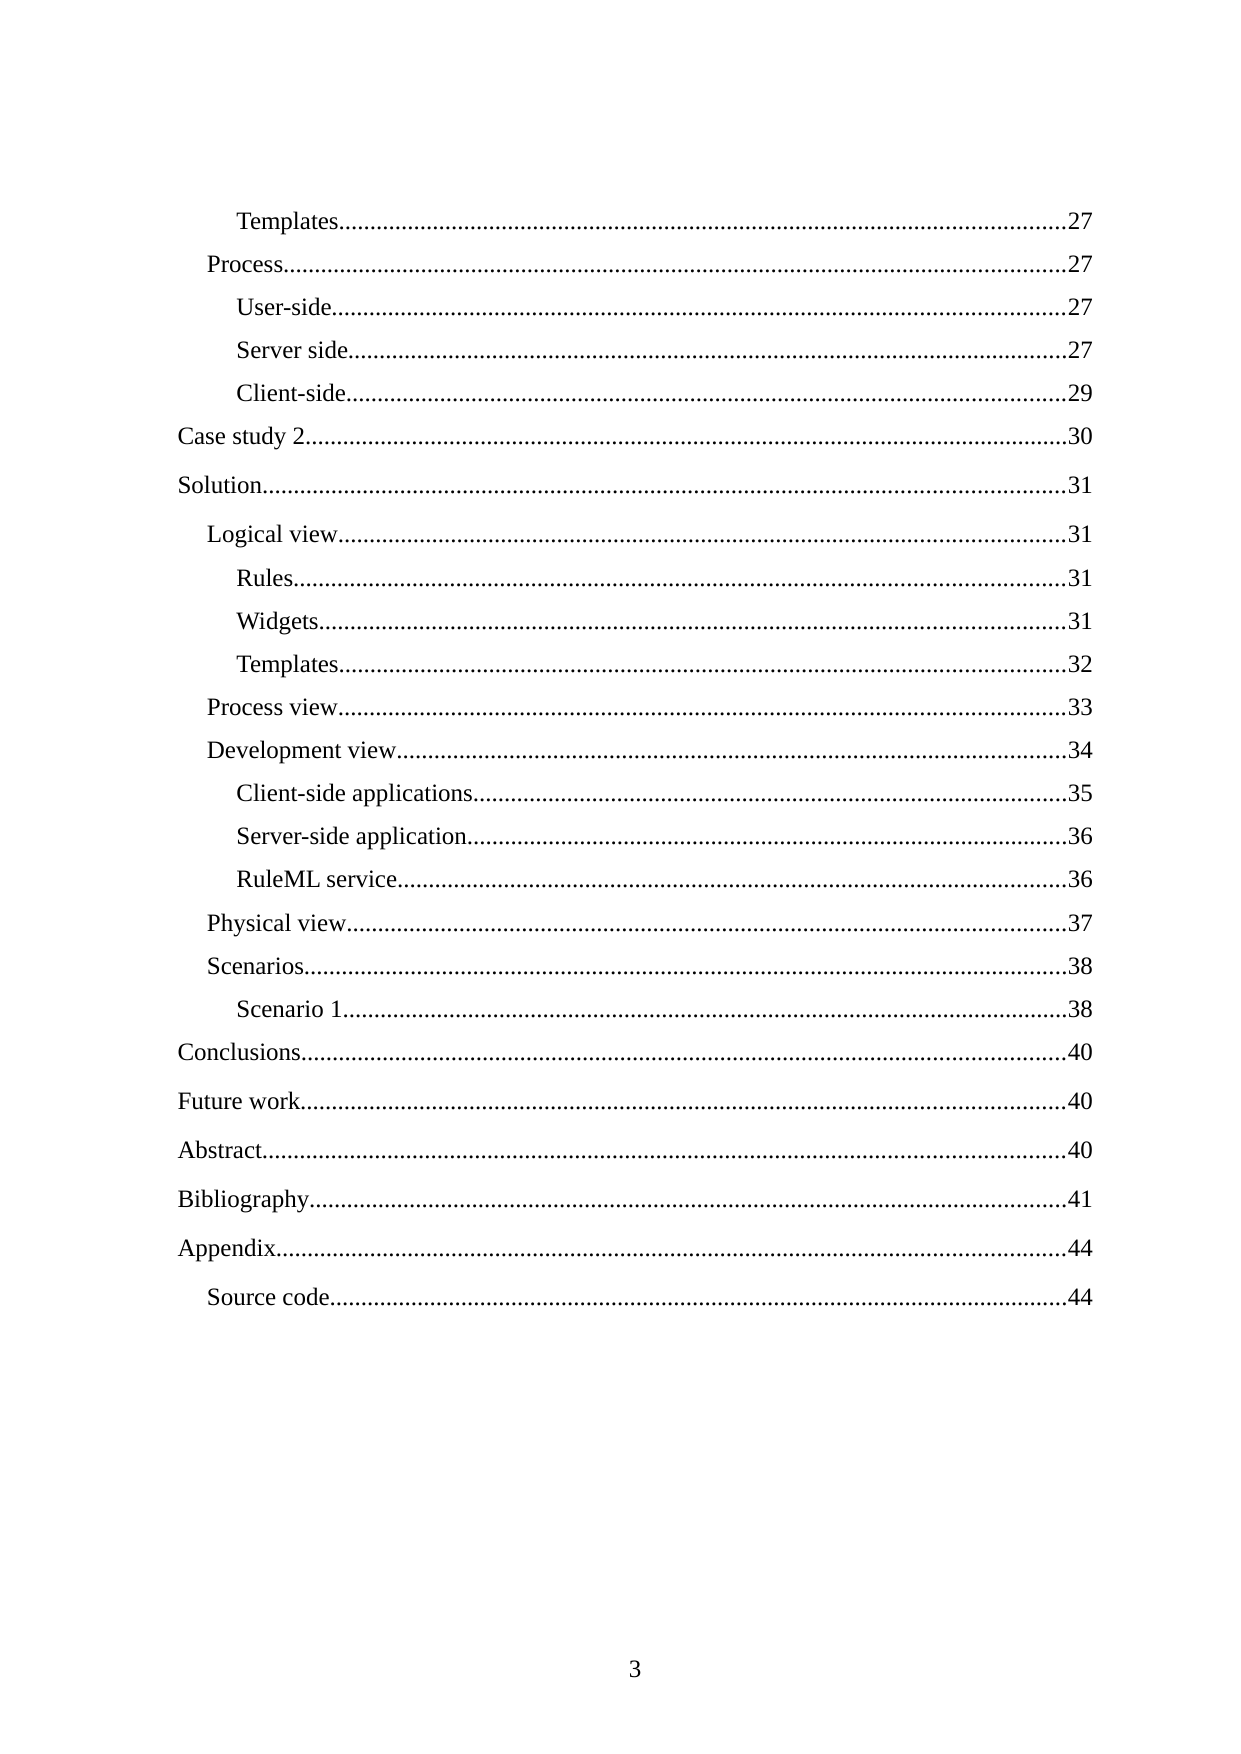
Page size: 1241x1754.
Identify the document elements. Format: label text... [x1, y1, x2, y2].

text Physical view 37 [207, 908, 1093, 936]
text Future work 40 [177, 1086, 1093, 1115]
text Development view 34 [207, 735, 1093, 764]
text Appendix 44 [177, 1233, 1093, 1262]
text Client-side applications 35 [236, 778, 1093, 807]
text Widgets 31 [236, 606, 1093, 634]
text Rules 31 [236, 563, 1093, 591]
text Scenario 1 38 [236, 994, 1093, 1023]
text RuleML service 36 [236, 864, 1093, 893]
text Source code 44 [207, 1282, 1093, 1311]
text Server side 27 [236, 335, 1093, 364]
text User-side 27 [236, 292, 1093, 321]
text Solution 31 [177, 471, 1093, 499]
text Abstract 40 [177, 1135, 1093, 1164]
text Case study 2 30 [177, 421, 1093, 450]
text Templates 32 [236, 649, 1093, 678]
text Process view 33 [207, 692, 1093, 721]
text Logical view 31 [207, 519, 1093, 548]
text Server-side application 36 [236, 821, 1093, 850]
text Client-side 29 [236, 378, 1093, 407]
text Conclusions 40 [177, 1037, 1093, 1066]
text Process 27 [207, 249, 1093, 278]
text Scenarios 38 [207, 951, 1093, 979]
text Bibliography 41 [177, 1184, 1093, 1213]
text Templates 27 [236, 206, 1093, 234]
